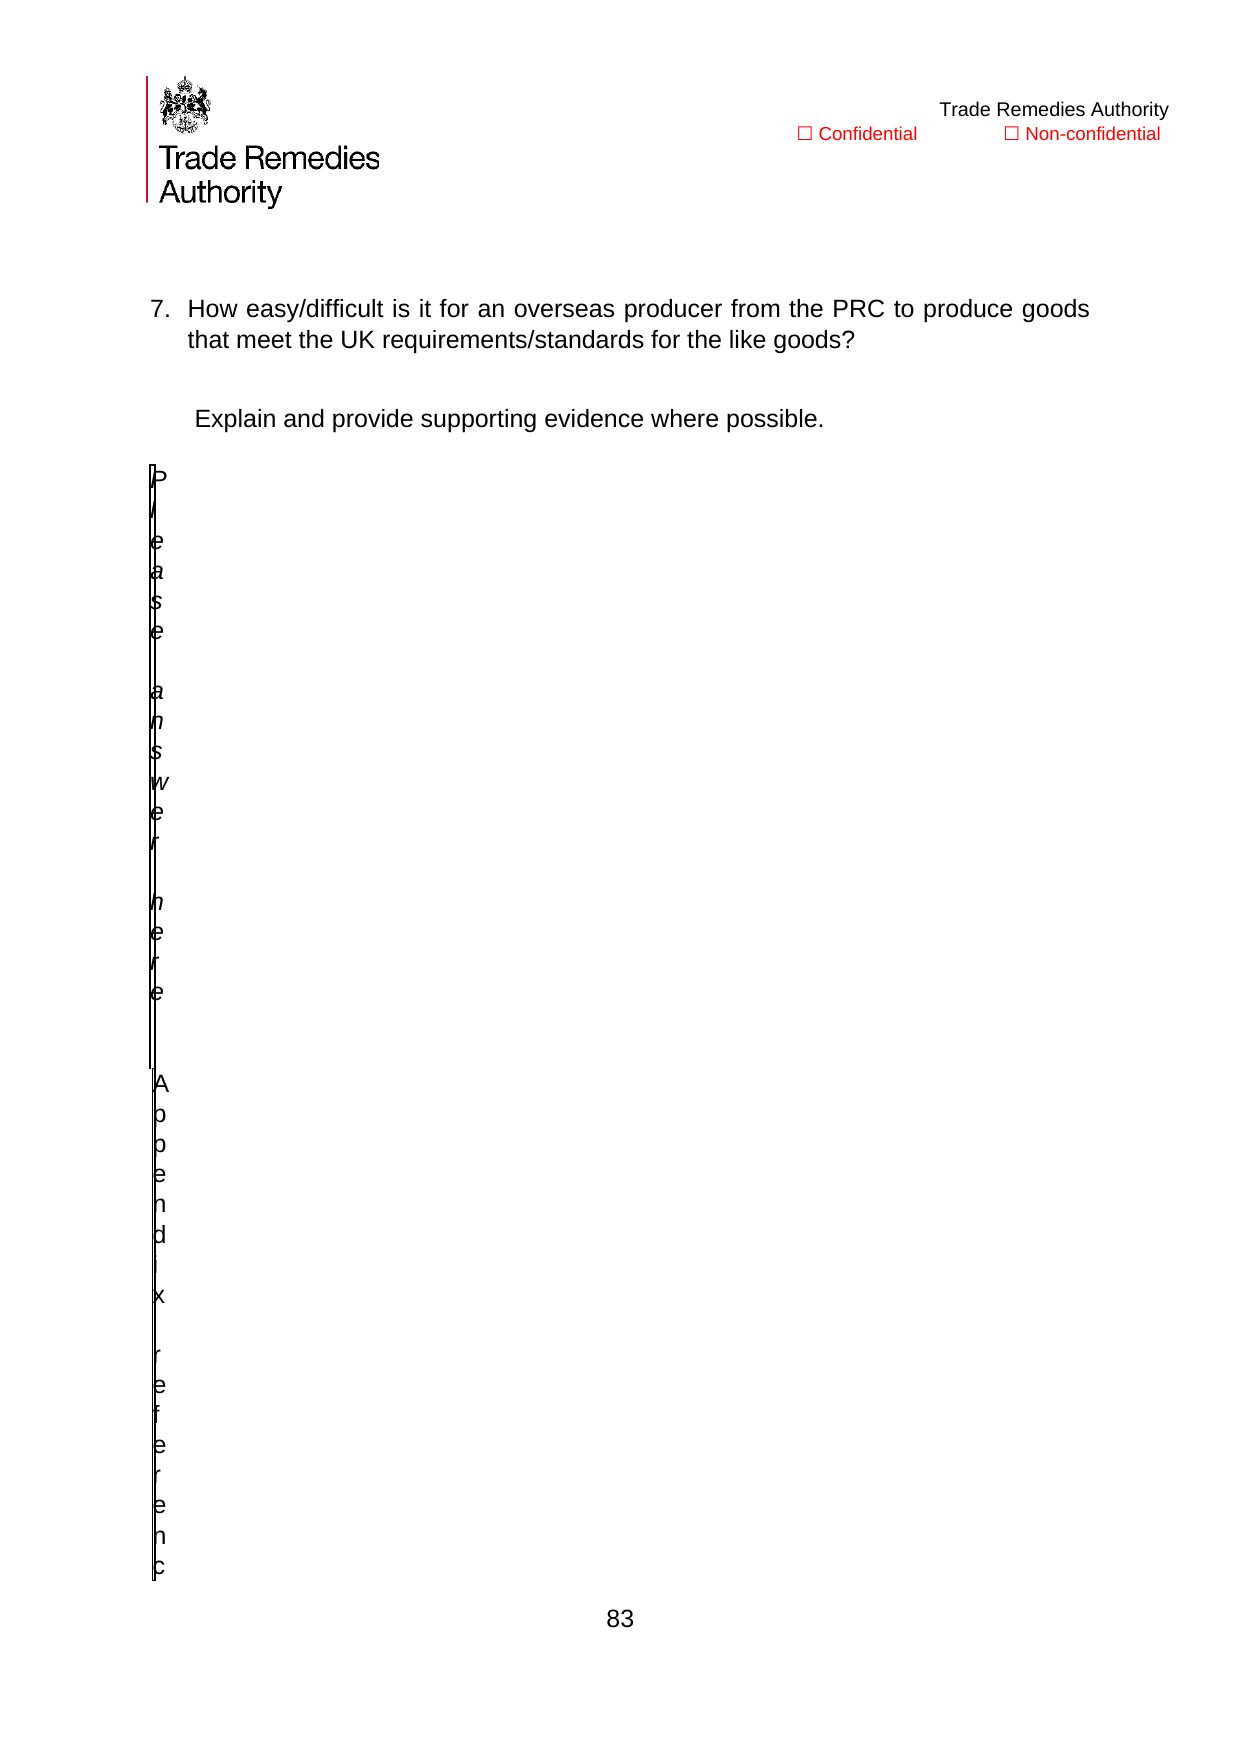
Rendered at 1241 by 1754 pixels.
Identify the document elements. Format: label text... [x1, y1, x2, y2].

list How easy/difficult is it for an overseas producer from the PRC to produce goods that meet the UK requirements/standards for the like goods? [150, 294, 1090, 354]
text Explain and provide supporting evidence where possible. [150, 404, 1090, 432]
